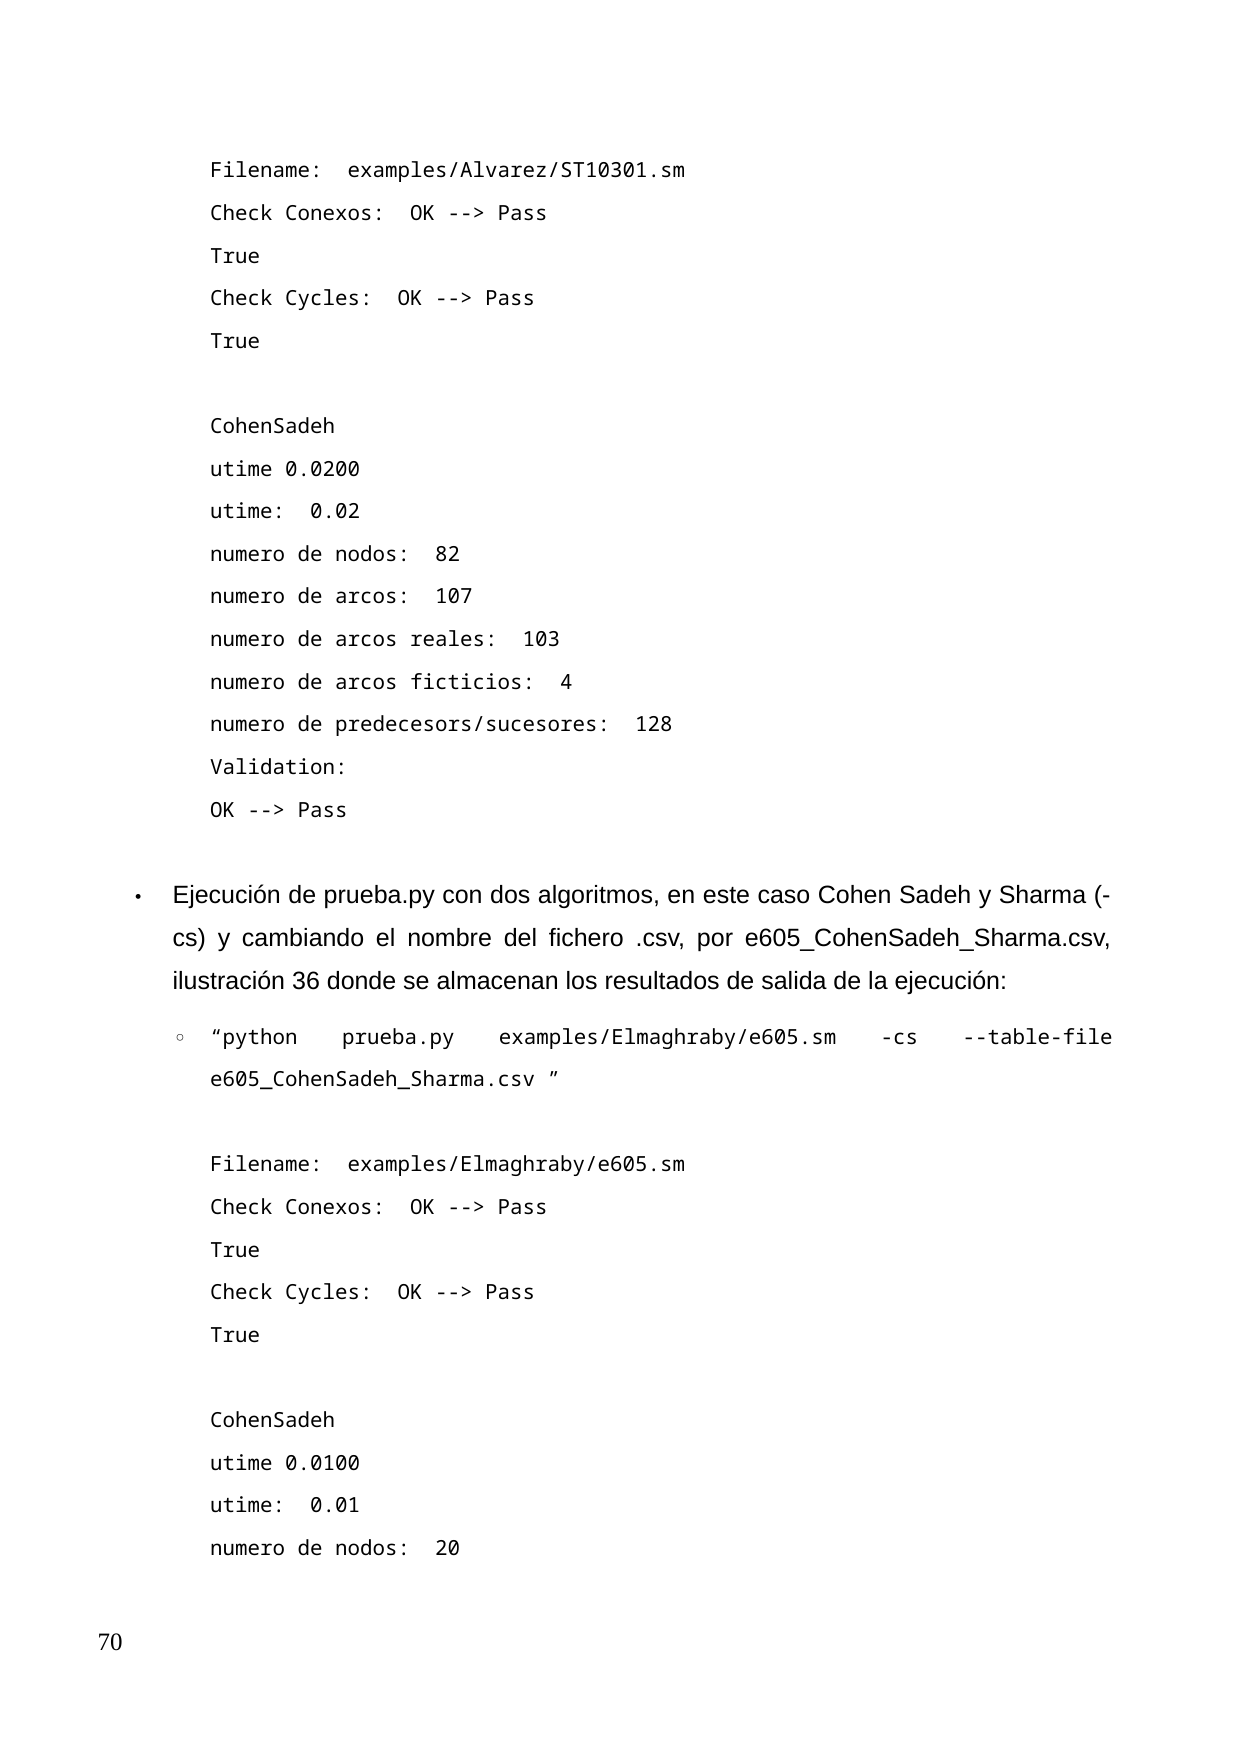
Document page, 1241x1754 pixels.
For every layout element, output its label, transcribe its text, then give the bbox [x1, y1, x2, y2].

list utime: 0.02 [172, 496, 1113, 525]
list utime 0.0200 [172, 454, 1113, 482]
list CohenSadeh [172, 1405, 1113, 1434]
list CohenSadeh [172, 411, 1113, 440]
list numero de predecesors/sucesores: 128 [172, 709, 1113, 738]
list numero de arcos ficticios: 4 [172, 667, 1113, 695]
list Ejecución de prueba.py con dos algoritmos, en este caso Cohen Sadeh y Sharma (-cs) y cambiando el nombre del fichero .csv, por e605_CohenSadeh_Sharma.csv, ilustración 36 donde se almacenan los resultados de salida de la ejecución: [135, 880, 1113, 995]
list True [172, 1320, 1113, 1348]
list utime: 0.01 [172, 1490, 1113, 1519]
list Filename: examples/Elmaghraby/e605.sm [172, 1149, 1113, 1178]
list Check Conexos: OK --> Pass [172, 1192, 1113, 1221]
list Validation: [172, 752, 1113, 781]
list numero de nodos: 82 [172, 539, 1113, 567]
list True [172, 326, 1113, 354]
list Check Cycles: OK --> Pass [172, 283, 1113, 312]
list Check Conexos: OK --> Pass [172, 198, 1113, 227]
list OK --> Pass [172, 795, 1113, 823]
list Check Cycles: OK --> Pass [172, 1277, 1113, 1306]
list numero de arcos reales: 103 [172, 624, 1113, 653]
list utime 0.0100 [172, 1448, 1113, 1476]
list numero de arcos: 107 [172, 582, 1113, 610]
list “python prueba.py examples/Elmaghraby/e605.sm -cs --table-file e605_CohenSadeh_Sharma.csv ” [172, 1022, 1113, 1093]
list numero de nodos: 20 [172, 1533, 1113, 1561]
list Filename: examples/Alvarez/ST10301.sm [172, 156, 1113, 184]
list True [172, 241, 1113, 269]
list True [172, 1235, 1113, 1263]
